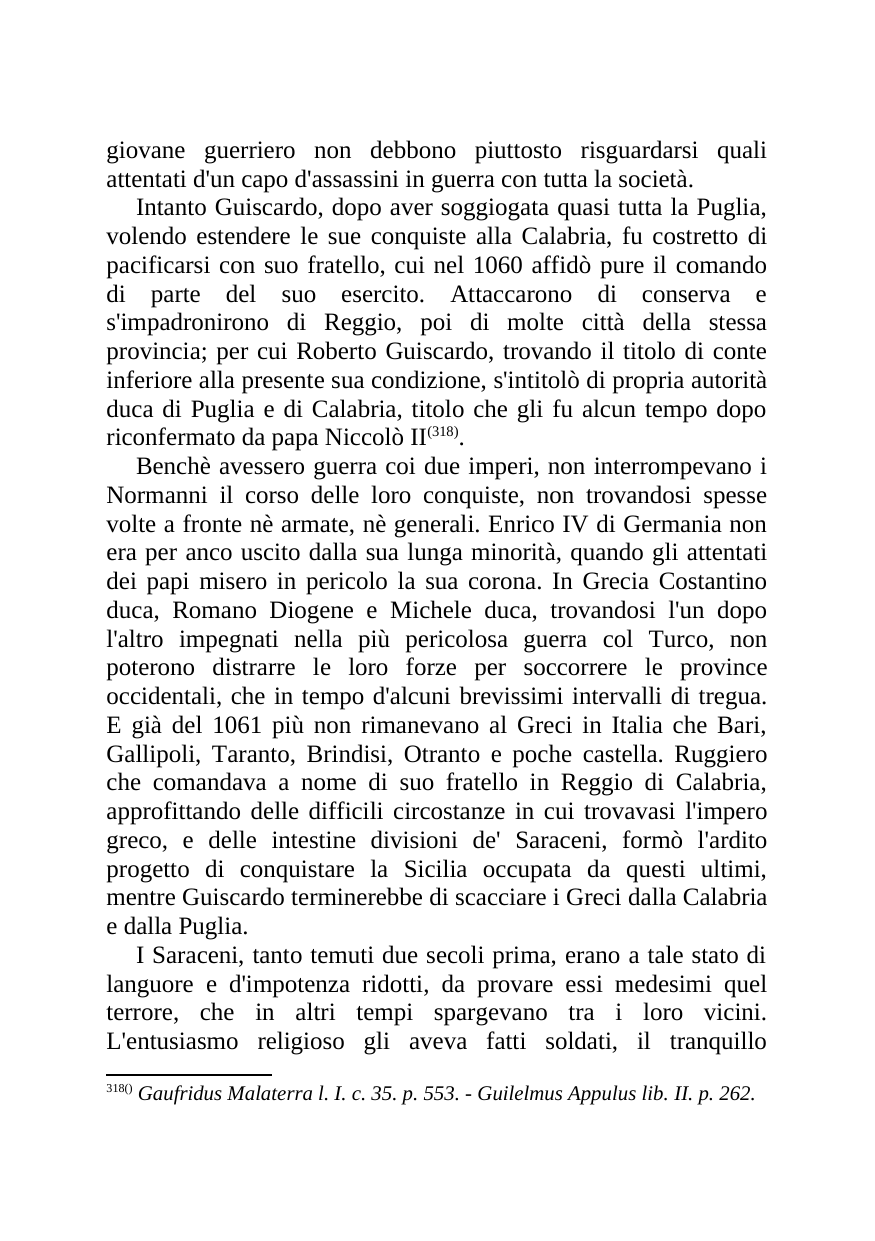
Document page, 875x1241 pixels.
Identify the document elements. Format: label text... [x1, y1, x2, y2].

text I Saraceni, tanto temuti due secoli prima, erano a tale stato di languore e d'impotenza ridotti, da provare essi medesimi quel terrore, che in altri tempi spargevano tra i loro vicini. L'entusiasmo religioso gli aveva fatti soldati, il tranquillo [106, 940, 768, 1055]
text giovane guerriero non debbono piuttosto risguardarsi quali attentati d'un capo d'assassini in guerra con tutta la società. [106, 135, 768, 192]
text Intanto Guiscardo, dopo aver soggiogata quasi tutta la Puglia, volendo estendere le sue conquiste alla Calabria, fu costretto di pacificarsi con suo fratello, cui nel 1060 affidò pure il comando di parte del suo esercito. Attaccarono di conserva e s'impadronirono di Reggio, poi di molte città della stessa provincia; per cui Roberto Guiscardo, trovando il titolo di conte inferiore alla presente sua condizione, s'intitolò di propria autorità duca di Puglia e di Calabria, titolo che gli fu alcun tempo dopo riconfermato da papa Niccolò II(). [106, 192, 768, 451]
text () Gaufridus Malaterra l. I. c. 35. p. 553. - Guilelmus Appulus lib. II. p. 262. [106, 1081, 768, 1105]
text Benchè avessero guerra coi due imperi, non interrompevano i Normanni il corso delle loro conquiste, non trovandosi spesse volte a fronte nè armate, nè generali. Enrico IV di Germania non era per anco uscito dalla sua lunga minorità, quando gli attentati dei papi misero in pericolo la sua corona. In Grecia Costantino duca, Romano Diogene e Michele duca, trovandosi l'un dopo l'altro impegnati nella più pericolosa guerra col Turco, non poterono distrarre le loro forze per soccorrere le province occidentali, che in tempo d'alcuni brevissimi intervalli di tregua. E già del 1061 più non rimanevano al Greci in Italia che Bari, Gallipoli, Taranto, Brindisi, Otranto e poche castella. Ruggiero che comandava a nome di suo fratello in Reggio di Calabria, approfittando delle difficili circostanze in cui trovavasi l'impero greco, e delle intestine divisioni de' Saraceni, formò l'ardito progetto di conquistare la Sicilia occupata da questi ultimi, mentre Guiscardo terminerebbe di scacciare i Greci dalla Calabria e dalla Puglia. [106, 451, 768, 940]
